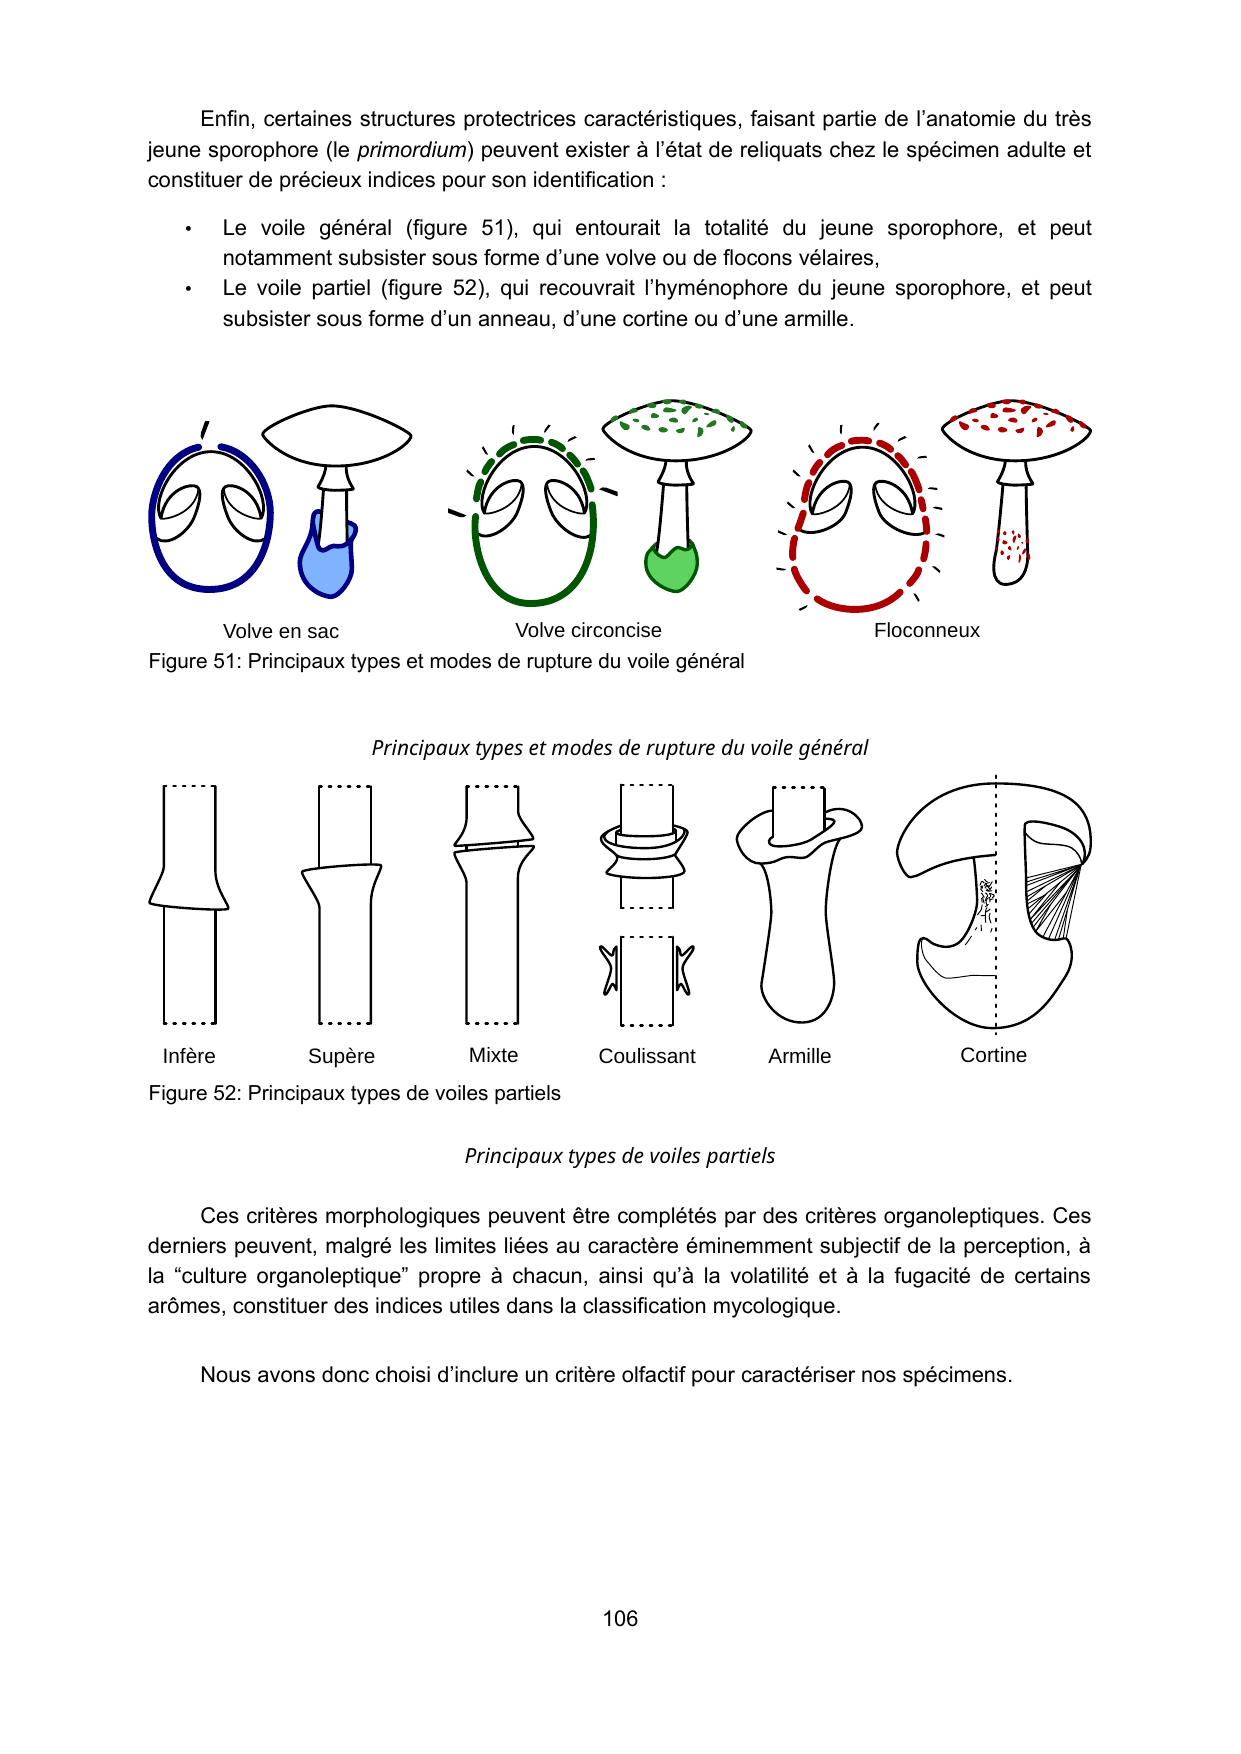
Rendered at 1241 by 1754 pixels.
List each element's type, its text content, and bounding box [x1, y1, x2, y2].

text Nous avons donc choisi d’inclure un critère olfactif pour caractériser nos spécimens. [148, 1362, 1093, 1387]
text Figure 52: Principaux types de voiles partiels [148, 774, 1092, 1105]
text Principaux types de voiles partiels [148, 1141, 1093, 1169]
list Le voile général (figure 51), qui entourait la totalité du jeune sporophore, et peut notamment subsister sous forme d’une volve ou de flocons vélaires, [185, 215, 1093, 270]
text Figure 51: Principaux types et modes de rupture du voile général [148, 396, 1092, 673]
list Le voile partiel (figure 52), qui recouvrait l’hyménophore du jeune sporophore, et peut subsister sous forme d’un anneau, d’une cortine ou d’une armille. [185, 275, 1093, 331]
text Ces critères morphologiques peuvent être complétés par des critères organoleptiques. Ces derniers peuvent, malgré les limites liées au caractère éminemment subjectif de la perception, à la “culture organoleptique” propre à chacun, ainsi qu’à la volatilité et à la fugacité de certains arômes, constituer des indices utiles dans la classification mycologique. [148, 1203, 1093, 1319]
text Enfin, certaines structures protectrices caractéristiques, faisant partie de l’anatomie du très jeune sporophore (le primordium) peuvent exister à l’état de reliquats chez le spécimen adulte et constituer de précieux indices pour son identification : [148, 106, 1093, 192]
text Principaux types et modes de rupture du voile général [148, 733, 1093, 762]
